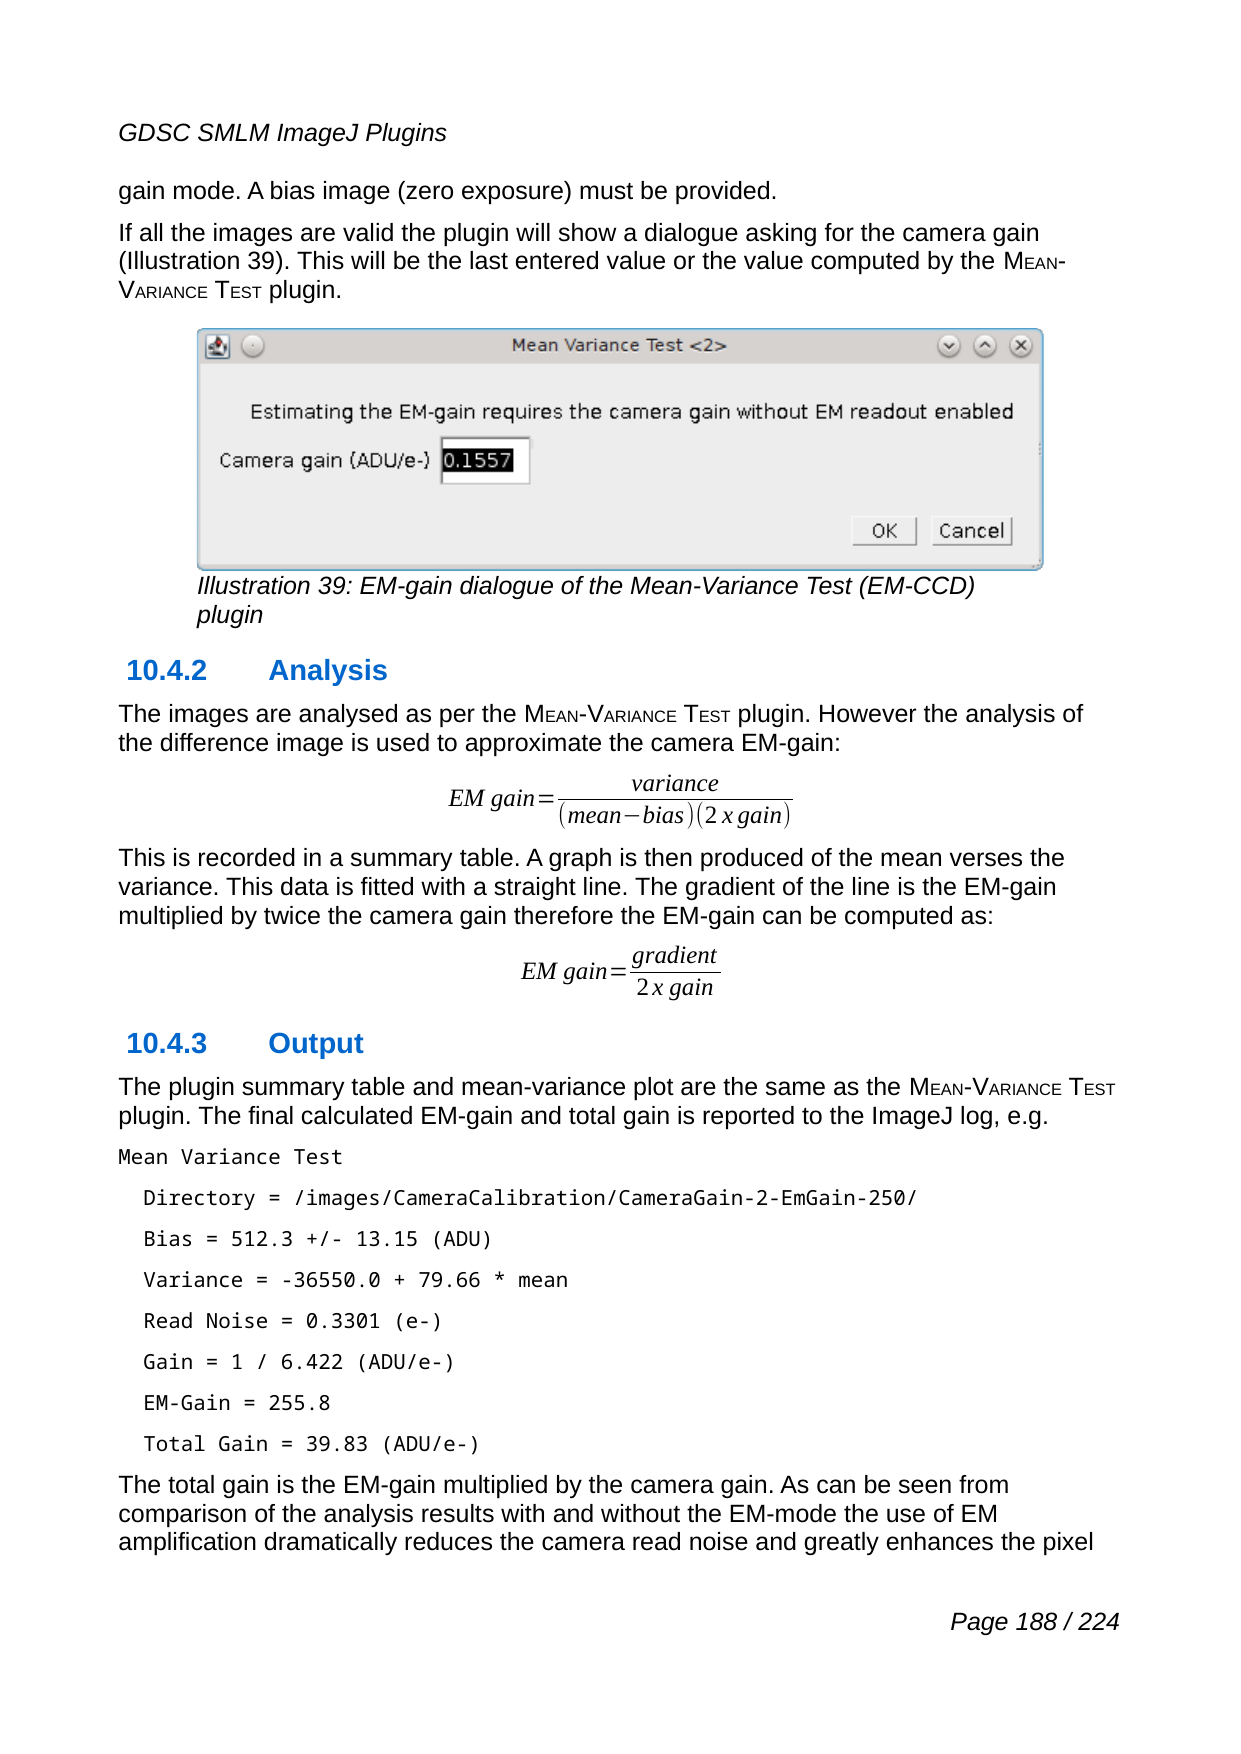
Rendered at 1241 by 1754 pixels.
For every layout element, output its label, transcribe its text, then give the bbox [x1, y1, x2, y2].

text Read Noise = 0.3301 (e-) [118, 1306, 1122, 1334]
text Directory = /images/CameraCalibration/CameraGain-2-EmGain-250/ [118, 1183, 1122, 1212]
text The plugin summary table and mean-variance plot are the same as the Mean-Variance Test plugin. The final calculated EM-gain and total gain is reported to the ImageJ log, e.g. [118, 1072, 1122, 1130]
subtitle Analysis [118, 653, 1122, 687]
subtitle Output [118, 1026, 1122, 1060]
picture [196, 328, 1044, 571]
text gain mode. A bias image (zero exposure) must be provided. [118, 176, 1122, 205]
text Bias = 512.3 +/- 13.15 (ADU) [118, 1224, 1122, 1253]
text Gain = 1 / 6.422 (ADU/e-) [118, 1347, 1122, 1375]
text The total gain is the EM-gain multiplied by the camera gain. As can be seen from comparison of the analysis results with and without the EM-mode the use of EM amplification dramatically reduces the camera read noise and greatly enhances the pixel [118, 1470, 1122, 1556]
text This is recorded in a summary table. A graph is then produced of the mean verses the variance. This data is fitted with a straight line. The gradient of the line is the EM-gain multiplied by twice the camera gain therefore the EM-gain can be computed as: [118, 843, 1122, 929]
text If all the images are valid the plugin will show a dialogue asking for the camera gain (Illustration 39). This will be the last entered value or the value computed by the Mean-Variance Test plugin. [118, 218, 1122, 304]
text The images are analysed as per the Mean-Variance Test plugin. However the analysis of the difference image is used to approximate the camera EM-gain: [118, 699, 1122, 757]
text Illustration 39: EM-gain dialogue of the Mean-Variance Test (EM-CCD) plugin [197, 571, 1043, 628]
text EM-Gain = 255.8 [118, 1388, 1122, 1416]
text Total Gain = 39.83 (ADU/e-) [118, 1429, 1122, 1457]
text Variance = -36550.0 + 79.66 * mean [118, 1265, 1122, 1293]
text Mean Variance Test [118, 1142, 1122, 1171]
